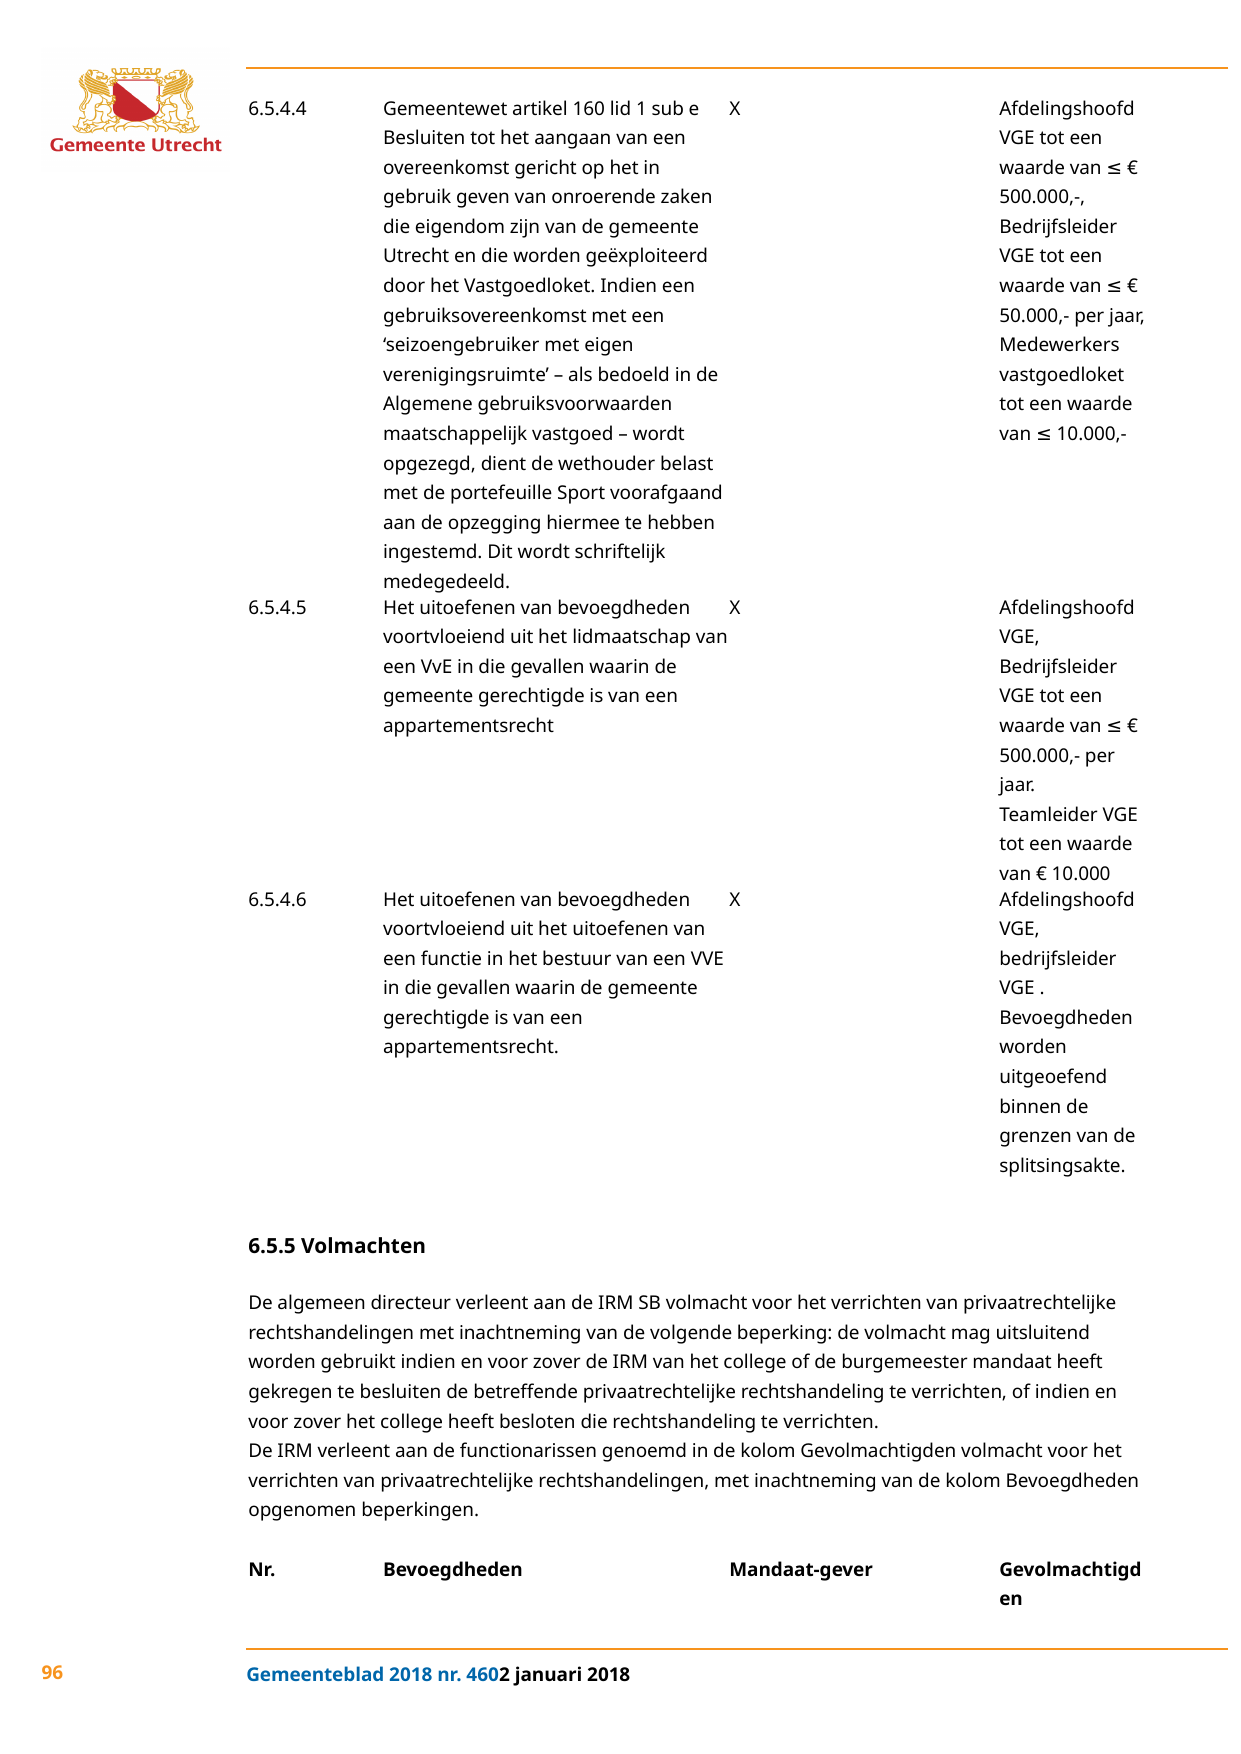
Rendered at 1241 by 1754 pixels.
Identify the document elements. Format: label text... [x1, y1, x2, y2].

table_header Gevolmachtigden [999, 1556, 1152, 1611]
table_header Bevoegdheden [383, 1556, 729, 1611]
table_header Mandaat-gever [729, 1556, 999, 1611]
text De algemeen directeur verleent aan de IRM SB volmacht voor het verrichten van privaatrechtelijke rechtshandelingen met inachtneming van de volgende beperking: de volmacht mag uitsluitend worden gebruikt indien en voor zover de IRM van het college of de burgemeester mandaat heeft gekregen te besluiten de betreffende privaatrechtelijke rechtshandeling te verrichten, of indien en voor zover het college heeft besloten die rechtshandeling te verrichten. [248, 1289, 1152, 1433]
table_cell X [729, 886, 864, 1178]
table_cell Het uitoefenen van bevoegdheden voortvloeiend uit het uitoefenen van een functie in het bestuur van een VVE in die gevallen waarin de gemeente gerechtigde is van een appartementsrecht. [383, 886, 729, 1178]
table_cell Afdelingshoofd VGE, bedrijfsleider VGE . Bevoegdheden worden uitgeoefend binnen de grenzen van de splitsingsakte. [999, 886, 1152, 1178]
table_cell Afdelingshoofd VGE, Bedrijfsleider VGE tot een waarde van ≤ € 500.000,- per jaar. Teamleider VGE tot een waarde van € 10.000 [999, 594, 1152, 886]
table_cell 6.5.4.5 [248, 594, 383, 886]
table_cell Gemeentewet artikel 160 lid 1 sub e Besluiten tot het aangaan van een overeenkomst gericht op het in gebruik geven van onroerende zaken die eigendom zijn van de gemeente Utrecht en die worden geëxploiteerd door het Vastgoedloket. Indien een gebruiksovereenkomst met een ‘seizoengebruiker met eigen verenigingsruimte’ – als bedoeld in de Algemene gebruiksvoorwaarden maatschappelijk vastgoed – wordt opgezegd, dient de wethouder belast met de portefeuille Sport voorafgaand aan de opzegging hiermee te hebben ingestemd. Dit wordt schriftelijk medegedeeld. [383, 95, 729, 594]
table_cell [864, 95, 999, 594]
table_cell X [729, 95, 864, 594]
table_cell [864, 886, 999, 1178]
table_cell [864, 594, 999, 886]
table_cell 6.5.4.6 [248, 886, 383, 1178]
table_cell Het uitoefenen van bevoegdheden voortvloeiend uit het lidmaatschap van een VvE in die gevallen waarin de gemeente gerechtigde is van een appartementsrecht [383, 594, 729, 886]
text De IRM verleent aan de functionarissen genoemd in de kolom Gevolmachtigden volmacht voor het verrichten van privaatrechtelijke rechtshandelingen, met inachtneming van de kolom Bevoegdheden opgenomen beperkingen. [248, 1437, 1152, 1522]
picture [41, 47, 231, 172]
table_cell X [729, 594, 864, 886]
table_header Nr. [248, 1556, 383, 1611]
table_cell Afdelingshoofd VGE tot een waarde van ≤ € 500.000,-, Bedrijfsleider VGE tot een waarde van ≤ € 50.000,- per jaar, Medewerkers vastgoedloket tot een waarde van ≤ 10.000,- [999, 95, 1152, 594]
table_cell 6.5.4.4 [248, 95, 383, 594]
text 6.5.5 Volmachten [248, 1231, 1152, 1260]
